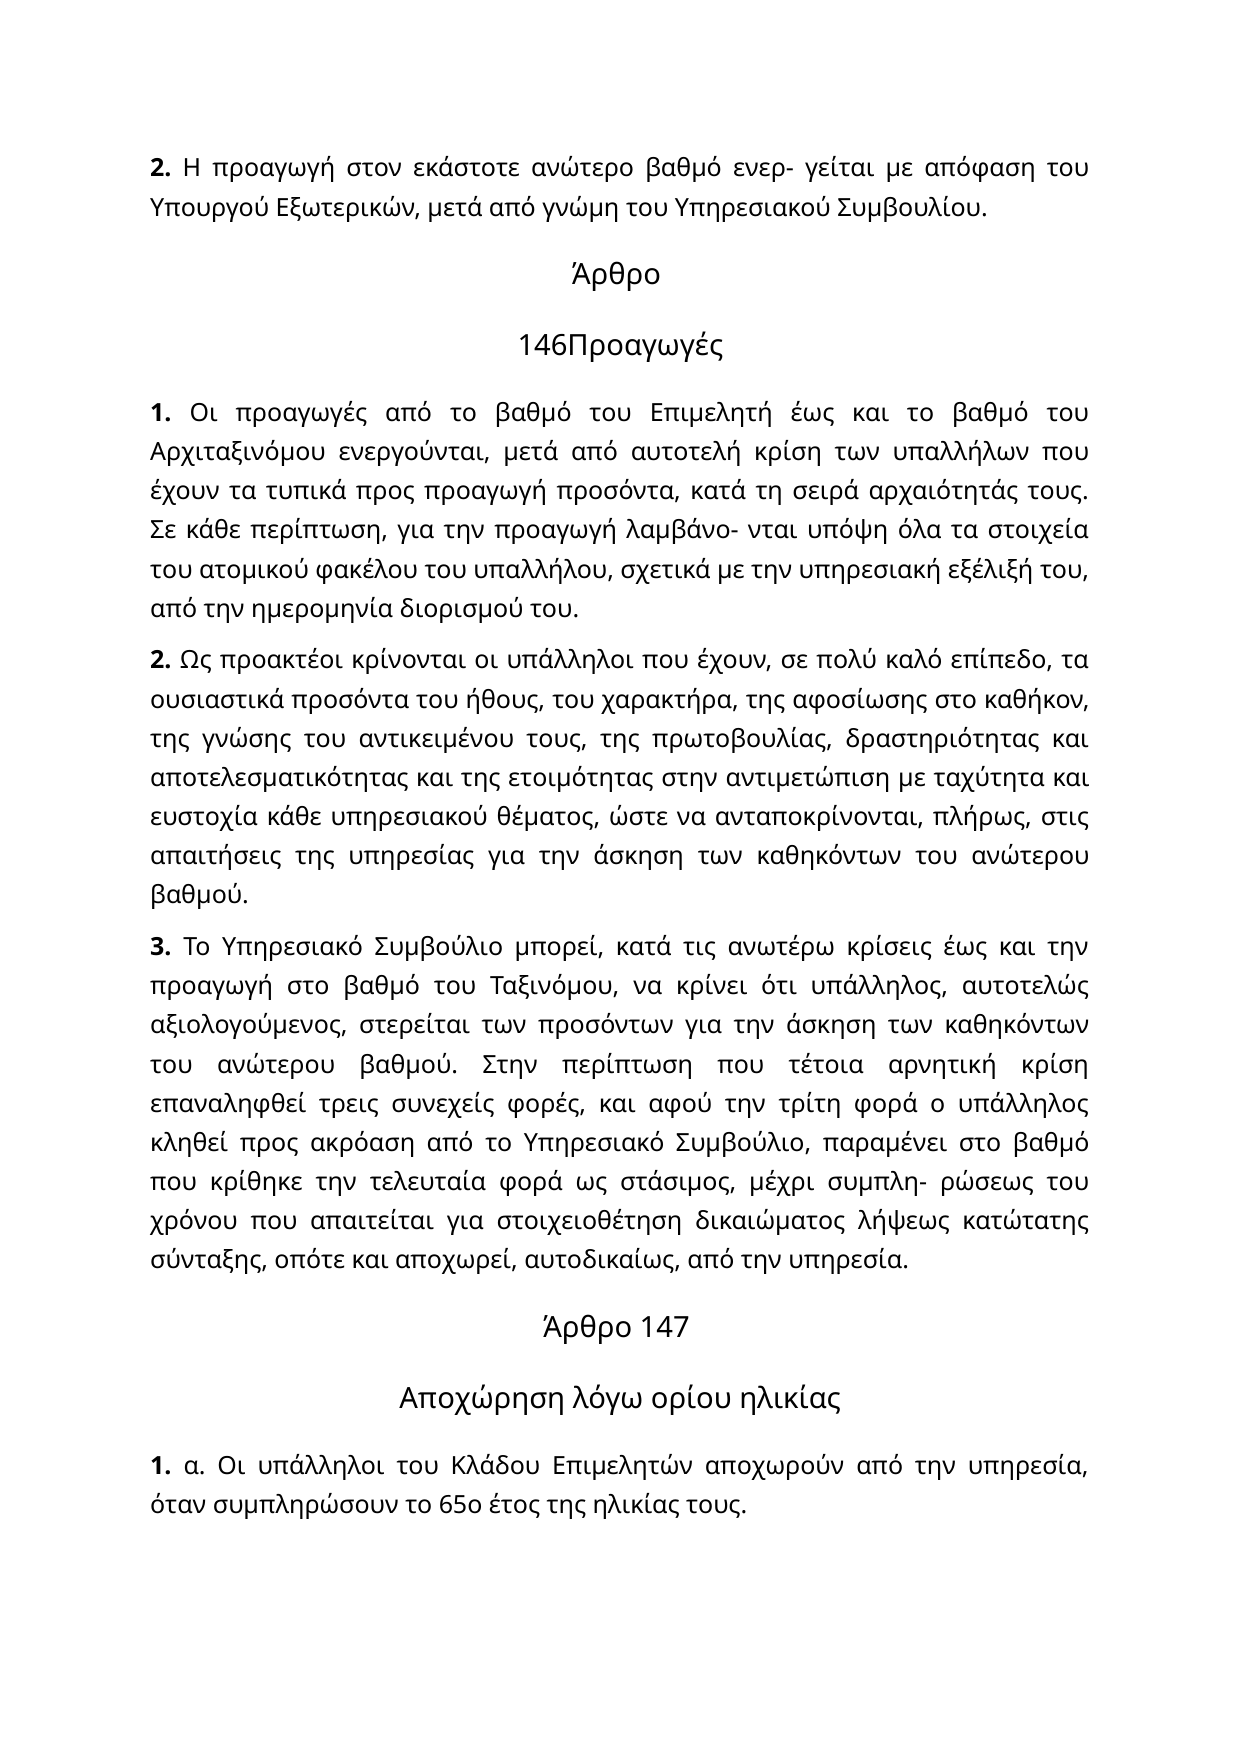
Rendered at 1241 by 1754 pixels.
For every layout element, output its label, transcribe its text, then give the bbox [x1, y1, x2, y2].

text 2. Η προαγωγή στον εκάστοτε ανώτερο βαθμό ενερ- γείται με απόφαση του Υπουργού Εξωτερικών, μετά από γνώμη του Υπηρεσιακού Συμβουλίου. [150, 150, 1090, 223]
text 3. Το Υπηρεσιακό Συμβούλιο μπορεί, κατά τις ανωτέρω κρίσεις έως και την προαγωγή στο βαθμό του Ταξινόμου, να κρίνει ότι υπάλληλος, αυτοτελώς αξιολογούμενος, στερείται των προσόντων για την άσκηση των καθηκόντων του ανώτερου βαθμού. Στην περίπτωση που τέτοια αρνητική κρίση επαναληφθεί τρεις συνεχείς φορές, και αφού την τρίτη φορά ο υπάλληλος κληθεί προς ακρόαση από το Υπηρεσιακό Συμβούλιο, παραμένει στο βαθμό που κρίθηκε την τελευταία φορά ως στάσιμος, μέχρι συμπλη- ρώσεως του χρόνου που απαιτείται για στοιχειοθέτηση δικαιώματος λήψεως κατώτατης σύνταξης, οπότε και αποχωρεί, αυτοδικαίως, από την υπηρεσία. [150, 929, 1090, 1276]
text 2. Ως προακτέοι κρίνονται οι υπάλληλοι που έχουν, σε πολύ καλό επίπεδο, τα ουσιαστικά προσόντα του ήθους, του χαρακτήρα, της αφοσίωσης στο καθήκον, της γνώσης του αντικειμένου τους, της πρωτοβουλίας, δραστηριότητας και αποτελεσματικότητας και της ετοιμότητας στην αντιμετώπιση με ταχύτητα και ευστοχία κάθε υπηρεσιακού θέματος, ώστε να ανταποκρίνονται, πλήρως, στις απαιτήσεις της υπηρεσίας για την άσκηση των καθηκόντων του ανώτερου βαθμού. [150, 642, 1090, 911]
subtitle 146Προαγωγές [150, 324, 1090, 364]
subtitle Άρθρο 147 [150, 1306, 1090, 1346]
text 1. Οι προαγωγές από το βαθμό του Επιμελητή έως και το βαθμό του Αρχιταξινόμου ενεργούνται, μετά από αυτοτελή κρίση των υπαλλήλων που έχουν τα τυπικά προς προαγωγή προσόντα, κατά τη σειρά αρχαιότητάς τους. Σε κάθε περίπτωση, για την προαγωγή λαμβάνο- νται υπόψη όλα τα στοιχεία του ατομικού φακέλου του υπαλλήλου, σχετικά με την υπηρεσιακή εξέλιξή του, από την ημερομηνία διορισμού του. [150, 394, 1090, 624]
text 1. α. Οι υπάλληλοι του Κλάδου Επιμελητών αποχωρούν από την υπηρεσία, όταν συμπληρώσουν το 65ο έτος της ηλικίας τους. [150, 1447, 1090, 1521]
subtitle Άρθρο [150, 253, 1090, 293]
subtitle Αποχώρηση λόγω ορίου ηλικίας [150, 1377, 1090, 1417]
